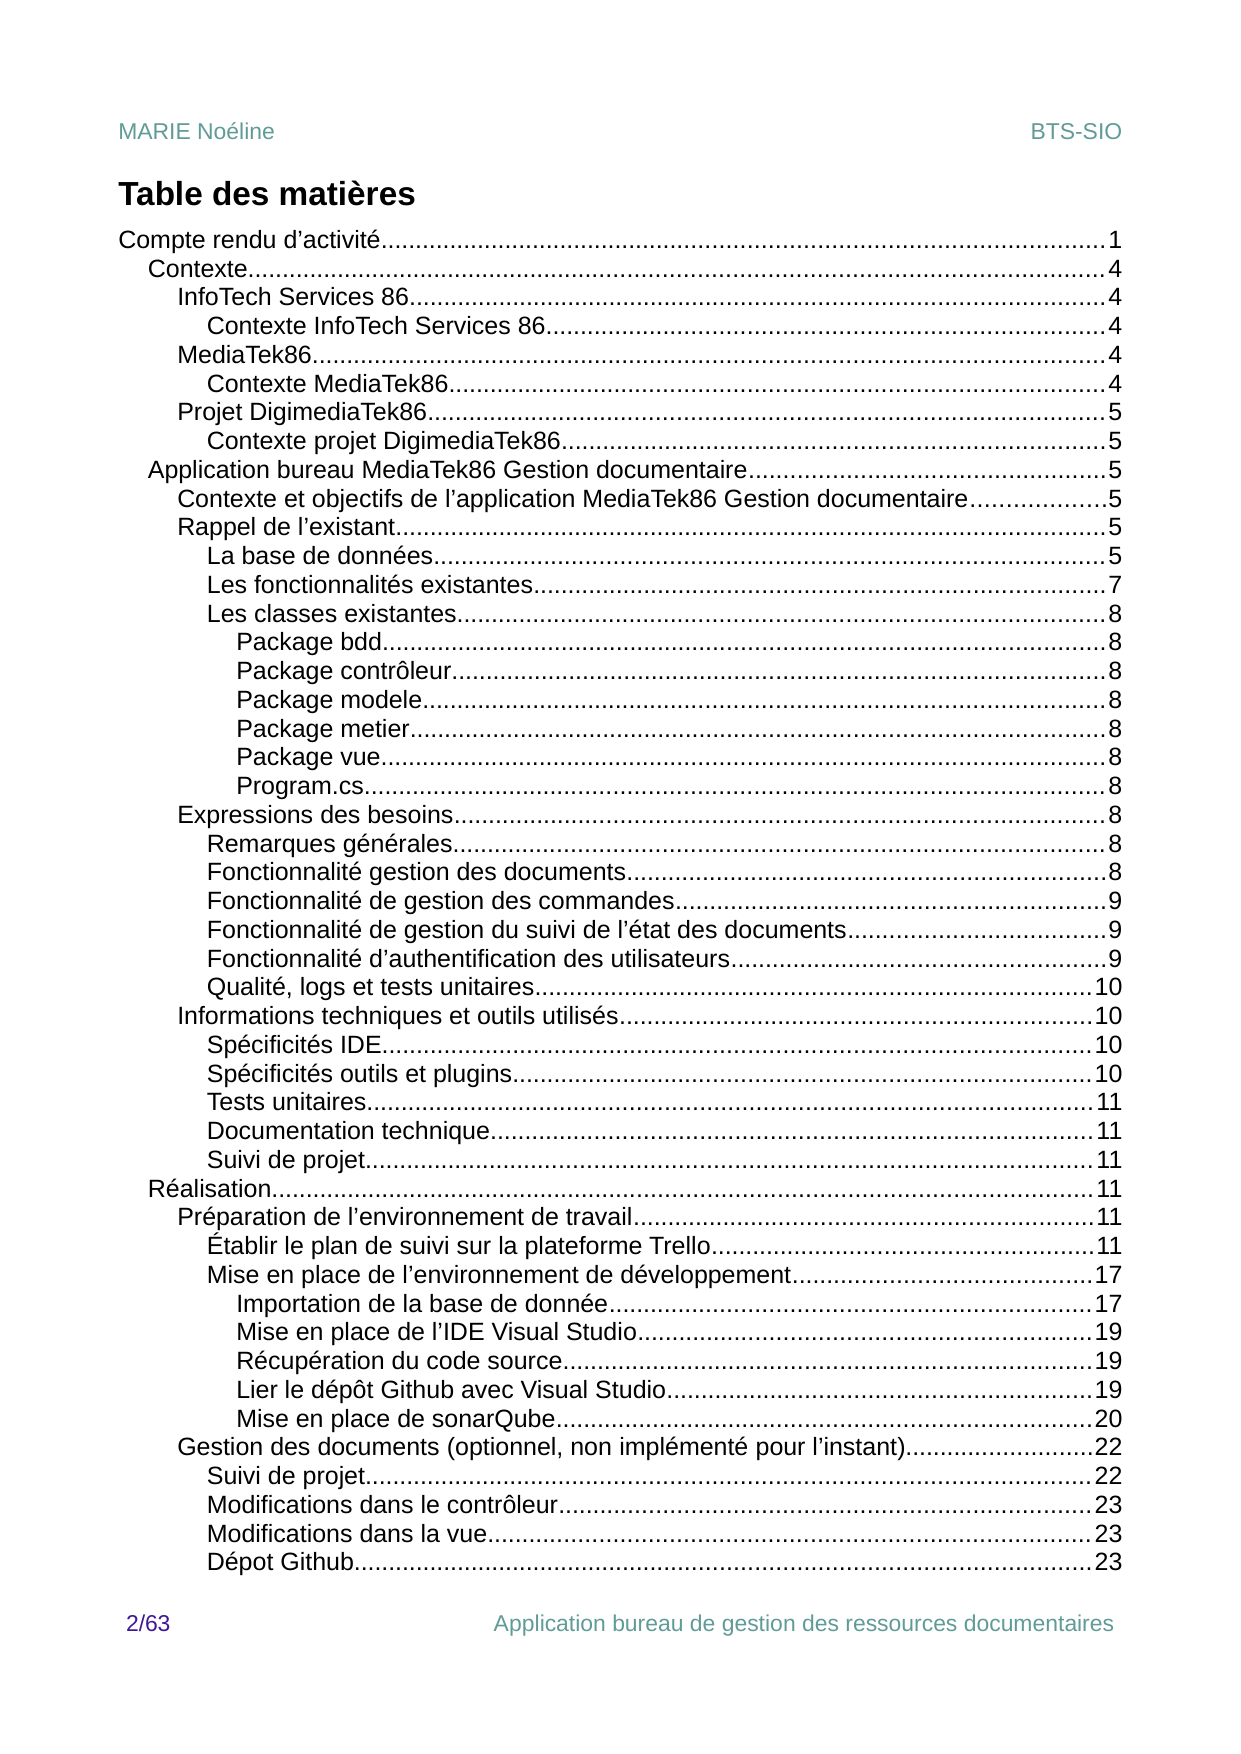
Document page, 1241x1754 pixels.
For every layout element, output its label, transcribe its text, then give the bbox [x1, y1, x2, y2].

text Remarques générales 8 [207, 829, 1122, 857]
text Dépot Github 23 [207, 1547, 1122, 1576]
text MediaTek86 4 [177, 340, 1122, 369]
text Fonctionnalité d’authentification des utilisateurs 9 [207, 944, 1122, 972]
text Spécificités outils et plugins 10 [207, 1059, 1122, 1087]
text Contexte InfoTech Services 86 4 [207, 311, 1122, 340]
text Contexte MediaTek86 4 [207, 369, 1122, 397]
text Documentation technique 11 [207, 1116, 1122, 1145]
text Gestion des documents (optionnel, non implémenté pour l’instant) 22 [177, 1432, 1122, 1461]
text Package contrôleur 8 [236, 656, 1122, 685]
text Informations techniques et outils utilisés 10 [177, 1001, 1122, 1030]
text Compte rendu d’activité 1 [118, 225, 1122, 254]
text Modifications dans la vue 23 [207, 1519, 1122, 1547]
text Package metier 8 [236, 714, 1122, 742]
text Spécificités IDE 10 [207, 1030, 1122, 1059]
text Suivi de projet 22 [207, 1461, 1122, 1490]
text Récupération du code source 19 [236, 1346, 1122, 1375]
subtitle Table des matières [118, 174, 1122, 212]
text Application bureau MediaTek86 Gestion documentaire 5 [148, 455, 1122, 484]
text Contexte 4 [148, 254, 1122, 282]
text Mise en place de l’environnement de développement 17 [207, 1260, 1122, 1289]
text Fonctionnalité de gestion des commandes 9 [207, 886, 1122, 915]
text Les fonctionnalités existantes 7 [207, 570, 1122, 599]
text Les classes existantes 8 [207, 599, 1122, 627]
text Lier le dépôt Github avec Visual Studio 19 [236, 1375, 1122, 1404]
text Réalisation 11 [148, 1174, 1122, 1202]
text Mise en place de sonarQube 20 [236, 1404, 1122, 1432]
text Modifications dans le contrôleur 23 [207, 1490, 1122, 1519]
text La base de données 5 [207, 541, 1122, 570]
text Fonctionnalité de gestion du suivi de l’état des documents 9 [207, 915, 1122, 944]
text Package bdd 8 [236, 627, 1122, 656]
text Fonctionnalité gestion des documents 8 [207, 857, 1122, 886]
text Package vue 8 [236, 742, 1122, 771]
text Importation de la base de donnée 17 [236, 1289, 1122, 1317]
text Établir le plan de suivi sur la plateforme Trello 11 [207, 1231, 1122, 1260]
text Mise en place de l’IDE Visual Studio 19 [236, 1317, 1122, 1346]
text Contexte et objectifs de l’application MediaTek86 Gestion documentaire 5 [177, 484, 1122, 512]
text Rappel de l’existant 5 [177, 512, 1122, 541]
text Projet DigimediaTek86 5 [177, 397, 1122, 426]
text Program.cs 8 [236, 771, 1122, 800]
text Expressions des besoins 8 [177, 800, 1122, 829]
text Préparation de l’environnement de travail 11 [177, 1202, 1122, 1231]
text Tests unitaires 11 [207, 1087, 1122, 1116]
text Qualité, logs et tests unitaires 10 [207, 972, 1122, 1001]
text InfoTech Services 86 4 [177, 282, 1122, 311]
text Package modele 8 [236, 685, 1122, 714]
text Suivi de projet 11 [207, 1145, 1122, 1174]
text Contexte projet DigimediaTek86 5 [207, 426, 1122, 455]
